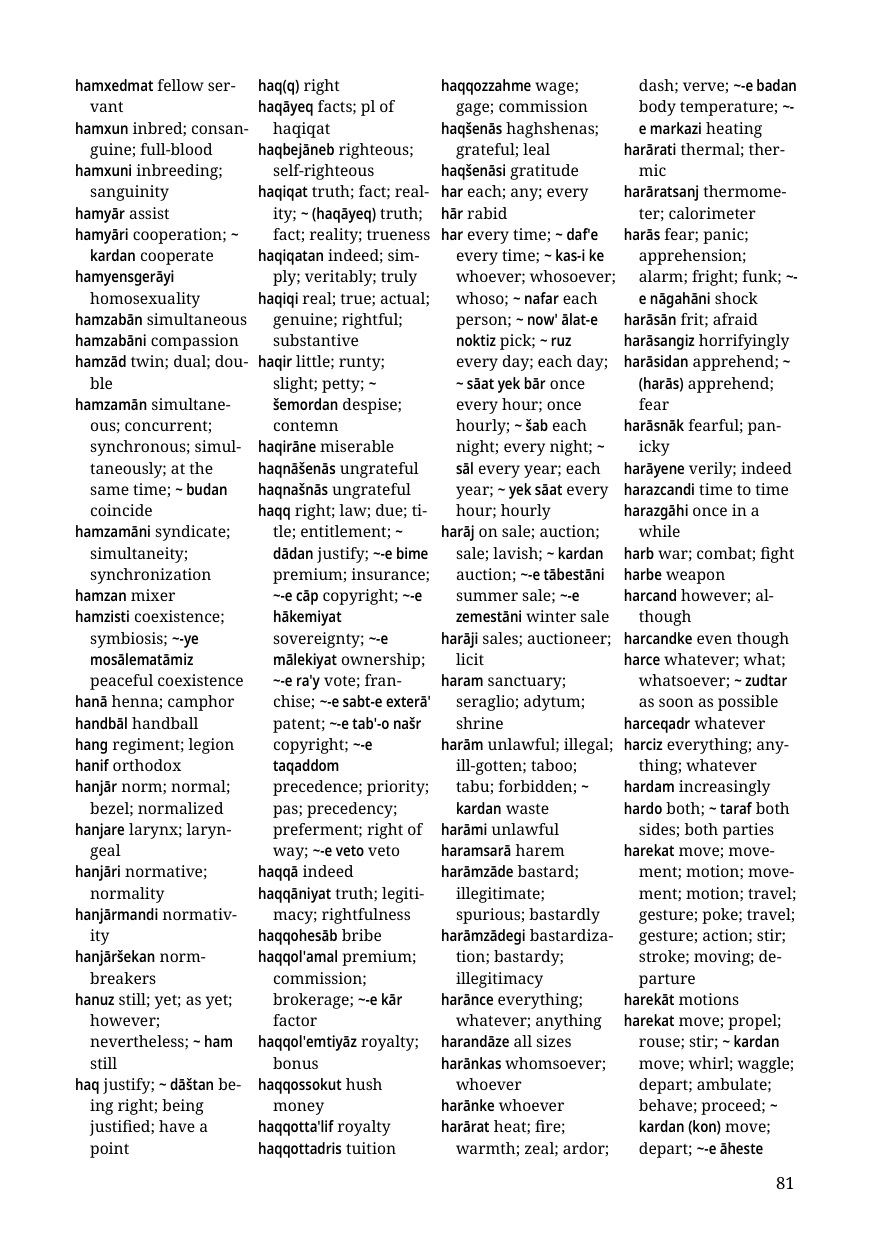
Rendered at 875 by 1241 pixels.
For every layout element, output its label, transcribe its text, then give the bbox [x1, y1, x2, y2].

text hamzisti coexistence; sym­biosis; ~-ye mosālematāmiz peaceful coexistence [75, 606, 250, 691]
text dash; verve; ~-e badan body tempera­ture; ~-e markazi heating [624, 75, 799, 139]
text harce whatever; what; what­soever; ~ zudtar as soon as possible [624, 649, 799, 712]
text har every time; ~ daf'e every time; ~ kas-i ke whoever; whosoever; whoso; ~ nafar each per­son; ~ now' ālat-e noktiz pick; ~ ruz every day; each day; ~ sāat yek bār once every hour; once hourly; ~ šab each night; ev­ery night; ~ sāl every year; each year; ~ yek sāat every hour; hourly [441, 224, 616, 521]
text harb war; combat; fight [624, 542, 799, 564]
text harānkas whomsoever; who­ever [441, 1052, 616, 1095]
text haqqāniyat truth; legiti­macy; rightfulness [258, 882, 433, 925]
text harārati thermal; ther­mic [624, 139, 799, 181]
text haqiqatan indeed; sim­ply; veri­tably; truly [258, 245, 433, 287]
text hamzād twin; dual; dou­ble [75, 351, 250, 394]
text hamzabāni compassion [75, 330, 250, 351]
text hanjārmandi normativ­ity [75, 904, 250, 946]
text hamzamān simultane­ous; con­current; synchro­nous; simul­taneously; at the same time; ~ budan coin­cide [75, 394, 250, 521]
text harekat move; propel; rouse; stir; ~ kardan move; whirl; waggle; de­part; ambulate; behave; proceed; ~ kardan (kon) move; depart; ~-e āheste [624, 1010, 799, 1159]
text haramsarā harem [441, 840, 616, 861]
text haram sanctuary; seraglio; ady­tum; shrine [441, 670, 616, 734]
text haqšenāsi gratitude [441, 160, 616, 181]
text hamyensgerāyi homosexua­lity [75, 266, 250, 309]
text hanif orthodox [75, 755, 250, 776]
text harekat move; move­ment; mo­tion; move­ment; mo­tion; travel; gesture; poke; travel; gesture; action; stir; stroke; moving; de­parture [624, 840, 799, 989]
text haqirāne miserable [258, 436, 433, 457]
text harazcandi time to time [624, 479, 799, 500]
text harāsān frit; afraid [624, 309, 799, 330]
text haq(q) right [258, 75, 433, 96]
text haqqā indeed [258, 861, 433, 882]
text haqqol'amal premium; com­mission; brokerage; ~-e kār factor [258, 946, 433, 1031]
text harcandke even though [624, 627, 799, 649]
text harcand however; al­though [624, 585, 799, 627]
text hardo both; ~ taraf both sides; both parties [624, 797, 799, 840]
text harāji sales; auctioneer; licit [441, 627, 616, 670]
text hanjār norm; normal; bezel; normalized [75, 776, 250, 819]
text har each; any; every [441, 181, 616, 202]
text haq justify; ~ dāštan be­ing right; being justified; have a point [75, 1074, 250, 1159]
text harāratsanj thermome­ter; calorimeter [624, 181, 799, 224]
text harās fear; panic; apprehen­sion; alarm; fright; funk; ~-e nāgahāni shock [624, 224, 799, 309]
text haqir little; runty; slight; petty; ~ šemordan de­spise; con­temn [258, 351, 433, 436]
text haqqozzahme wage; gage; commission [441, 75, 616, 117]
text harāmi unlawful [441, 819, 616, 840]
text haqnašnās ungrateful [258, 479, 433, 500]
text haqnāšenās ungrateful [258, 457, 433, 479]
text hamyār assist [75, 202, 250, 224]
text harānce everything; what­ever; anything [441, 989, 616, 1031]
text haqq right; law; due; ti­tle; enti­tlement; ~ dādan jus­tify; ~-e bime pre­mium; insurance; ~-e cāp copy­right; ~-e hākemiyat sovereignty; ~-e mālekiyat owner­ship; ~-e ra'y vote; fran­chise; ~-e sabt-e exterā' patent; ~-e tab'-o našr copyright; ~-e taqaddom precedence; pri­ority; pas; precedency; preferment; right of way; ~-e veto veto [258, 500, 433, 861]
text hamzamāni syndicate; si­multaneity; synchro­nization [75, 521, 250, 585]
text harāsangiz horrifyingly [624, 330, 799, 351]
text harārat heat; fire; warmth; zeal; ardor; [441, 1116, 616, 1159]
text harāmzādegi bastardiza­tion; bastardy; illegiti­macy [441, 925, 616, 989]
text hang regiment; legion [75, 734, 250, 755]
text harāsidan apprehend; ~ (harās) apprehend; fear [624, 351, 799, 415]
text harbe weapon [624, 564, 799, 585]
text harazgāhi once in a while [624, 500, 799, 542]
text hanjare larynx; laryn­geal [75, 819, 250, 861]
text hamzabān simultaneous [75, 309, 250, 330]
text hamxun inbred; consan­guine; full-blood [75, 117, 250, 160]
text haqqotta'lif royalty [258, 1116, 433, 1137]
text hardam increasingly [624, 776, 799, 797]
text harandāze all sizes [441, 1031, 616, 1052]
text harāj on sale; auction; sale; lav­ish; ~ kardan auction; ~-e tābestāni summer sale; ~-e zemestāni win­ter sale [441, 521, 616, 627]
text hanuz still; yet; as yet; how­ever; nevertheless; ~ ham still [75, 989, 250, 1074]
text haqšenās haghshenas; grateful; leal [441, 117, 616, 160]
text hanā henna; camphor [75, 691, 250, 712]
text harāyene verily; indeed [624, 457, 799, 479]
text hamxuni inbreeding; san­guinity [75, 160, 250, 202]
text haqiqi real; true; actual; gen­uine; rightful; substant­ive [258, 287, 433, 351]
text hanjāršekan norm-breakers [75, 946, 250, 989]
text haqqol'emtiyāz royalty; bonus [258, 1031, 433, 1074]
text hār rabid [441, 202, 616, 224]
text harekāt motions [624, 989, 799, 1010]
text hamxedmat fellow ser­vant [75, 75, 250, 117]
text haqqossokut hush money [258, 1074, 433, 1116]
text harām unlawful; illegal; ill-got­ten; taboo; tabu; for­bidden; ~ kardan waste [441, 734, 616, 819]
text harāmzāde bastard; illegiti­mate; spurious; bas­tardly [441, 861, 616, 925]
text haqqottadris tuition [258, 1137, 433, 1159]
text hamzan mixer [75, 585, 250, 606]
text haqqohesāb bribe [258, 925, 433, 946]
text harāsnāk fearful; pan­icky [624, 415, 799, 457]
text harceqadr whatever [624, 712, 799, 734]
text hamyāri cooperation; ~ kardan cooperate [75, 224, 250, 266]
text haqāyeq facts; pl of haqiqat [258, 96, 433, 139]
text harānke whoever [441, 1095, 616, 1116]
text harciz everything; any­thing; whatever [624, 734, 799, 776]
text haqiqat truth; fact; real­ity; ~ (haqāyeq) truth; fact; re­ality; trueness [258, 181, 433, 245]
text haqbejāneb righteous; self-righteous [258, 139, 433, 181]
text handbāl handball [75, 712, 250, 734]
text hanjāri normative; normali­ty [75, 861, 250, 904]
